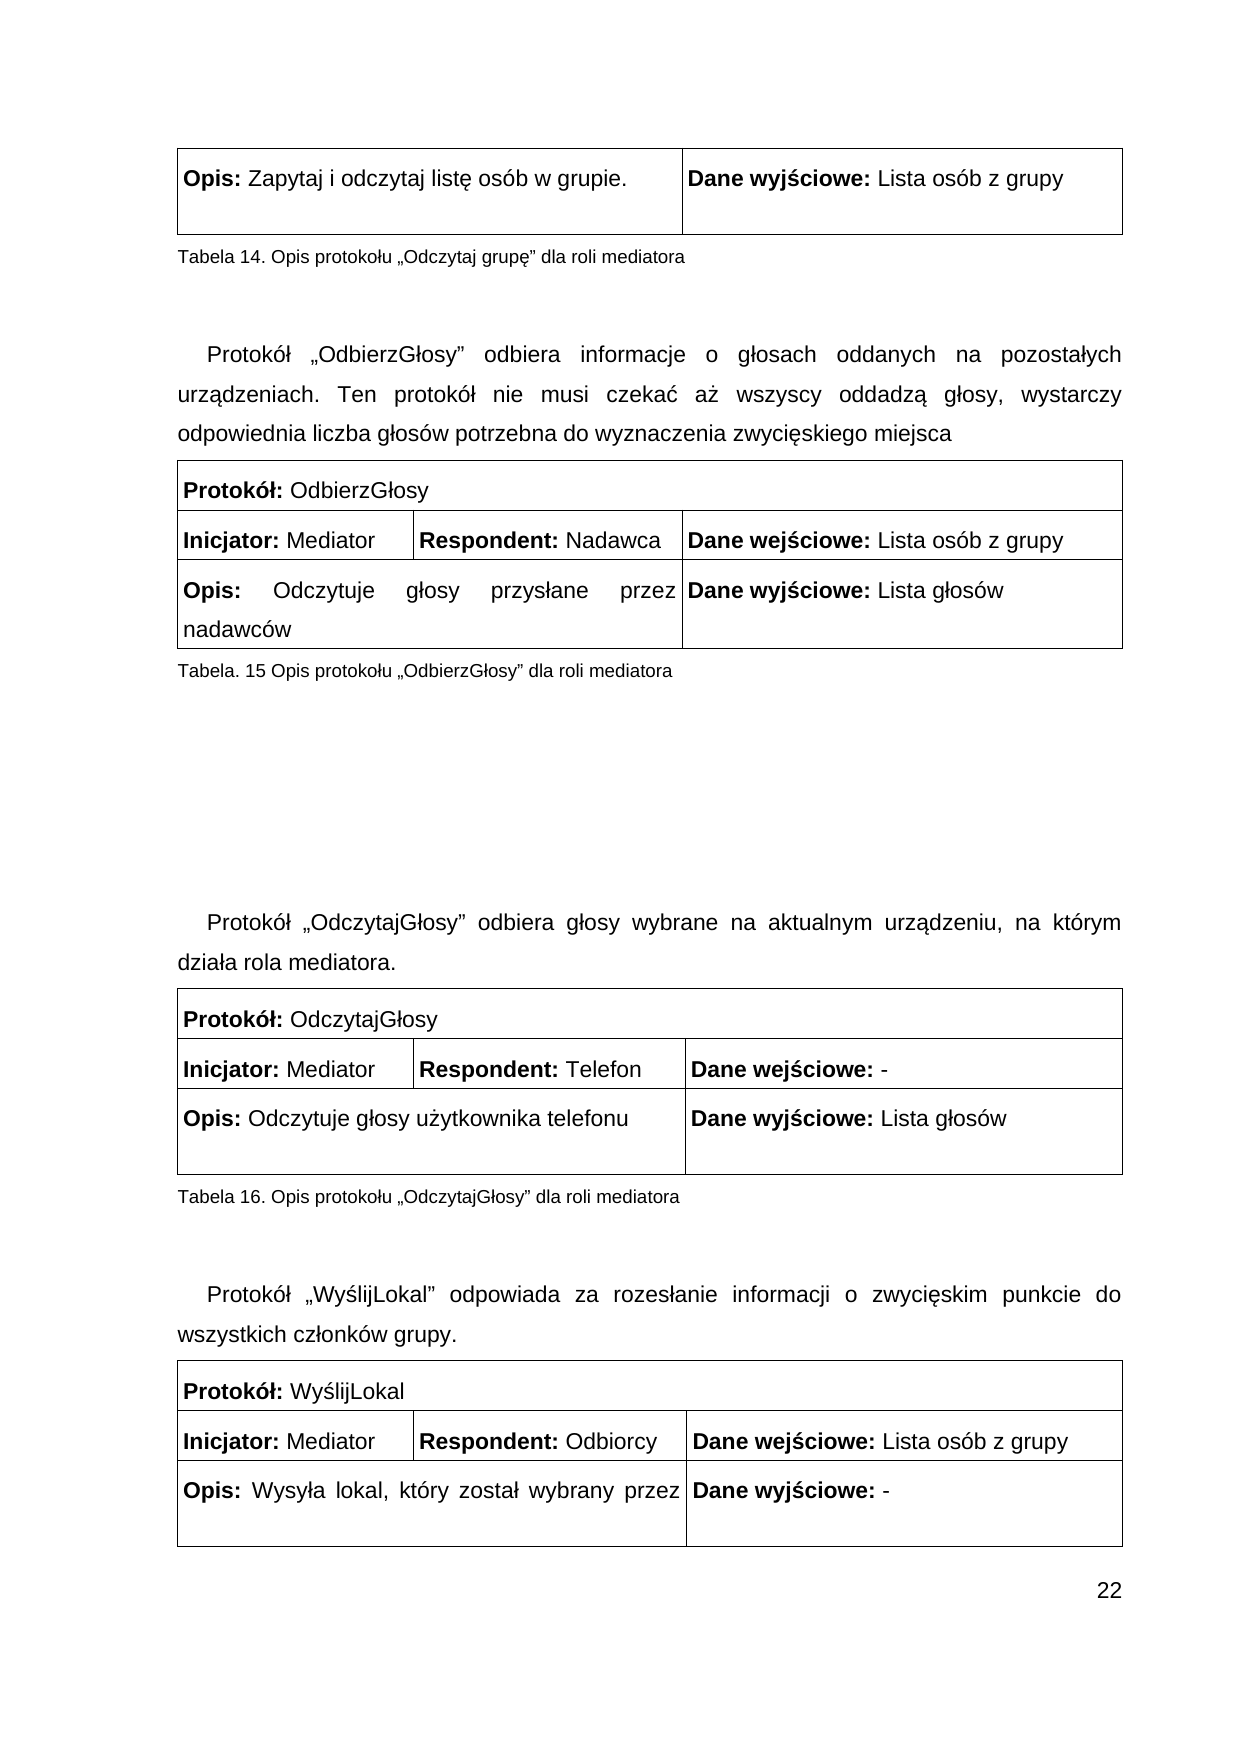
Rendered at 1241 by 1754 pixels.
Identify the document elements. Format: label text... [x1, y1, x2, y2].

table_cell Respondent: Telefon [414, 1039, 685, 1088]
table_cell Opis: Odczytuje głosy przysłane przez nadawców [178, 560, 682, 648]
table_cell Opis: Zapytaj i odczytaj listę osób w grupie. [178, 149, 682, 234]
text Tabela 16. Opis protokołu „OdczytajGłosy” dla roli mediatora [177, 1186, 1122, 1208]
table_cell Dane wyjściowe: Lista głosów [686, 1089, 1122, 1174]
table_cell Inicjator: Mediator [178, 1411, 413, 1460]
text Protokół „OdbierzGłosy” odbiera informacje o głosach oddanych na pozostałych urządzeniach. Ten protokół nie musi czekać aż wszyscy oddadzą głosy, wystarczy odpowiednia liczba głosów potrzebna do wyznaczenia zwycięskiego miejsca [177, 341, 1122, 447]
table_cell Dane wyjściowe: Lista głosów [683, 560, 1122, 648]
text Tabela 14. Opis protokołu „Odczytaj grupę” dla roli mediatora [177, 246, 1122, 268]
table_header Protokół: OdczytajGłosy [178, 989, 1122, 1038]
table_cell Dane wejściowe: Lista osób z grupy [683, 511, 1122, 559]
table_cell Inicjator: Mediator [178, 511, 413, 559]
table_header Protokół: WyślijLokal [178, 1361, 1122, 1410]
table_cell Opis: Odczytuje głosy użytkownika telefonu [178, 1089, 685, 1174]
table_cell Opis: Wysyła lokal, który został wybrany przez [178, 1461, 686, 1546]
text Tabela. 15 Opis protokołu „OdbierzGłosy” dla roli mediatora [177, 660, 1122, 682]
table_cell Dane wejściowe: Lista osób z grupy [687, 1411, 1122, 1460]
table_cell Respondent: Odbiorcy [414, 1411, 686, 1460]
table_cell Dane wyjściowe: Lista osób z grupy [683, 149, 1122, 234]
text Protokół „OdczytajGłosy” odbiera głosy wybrane na aktualnym urządzeniu, na którym działa rola mediatora. [177, 909, 1122, 975]
table_cell Respondent: Nadawca [414, 511, 682, 559]
text Protokół „WyślijLokal” odpowiada za rozesłanie informacji o zwycięskim punkcie do wszystkich członków grupy. [177, 1281, 1122, 1347]
table_header Protokół: OdbierzGłosy [178, 461, 1122, 509]
table_cell Inicjator: Mediator [178, 1039, 413, 1088]
table_cell Dane wejściowe: - [686, 1039, 1122, 1088]
table_cell Dane wyjściowe: - [687, 1461, 1122, 1546]
